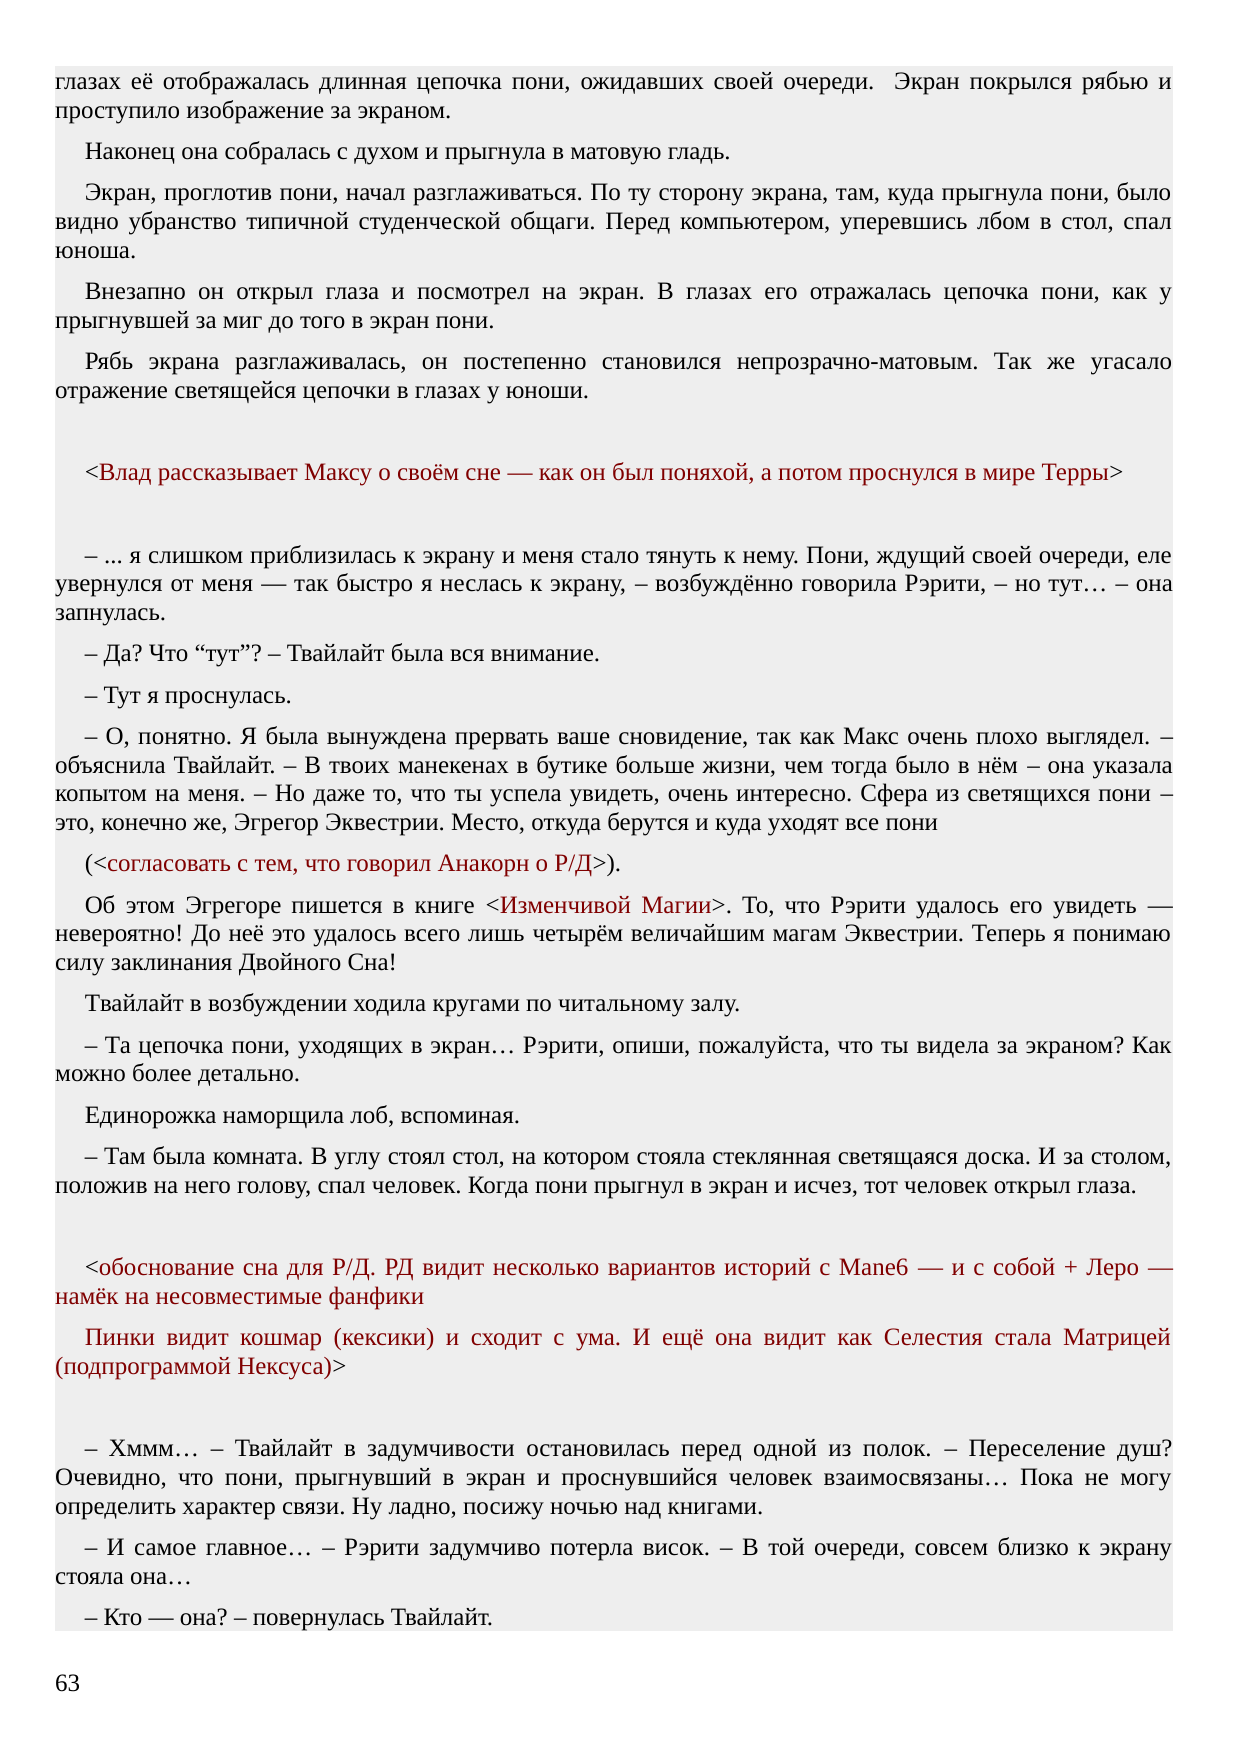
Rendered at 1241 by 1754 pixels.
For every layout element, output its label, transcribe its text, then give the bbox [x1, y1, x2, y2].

text Рябь экрана разглаживалась, он постепенно становился непрозрачно-матовым. Так же угасало отражение светящейся цепочки в глазах у юноши. [55, 346, 1173, 403]
text – Тут я проснулась. [55, 680, 1173, 708]
text Единорожка наморщила лоб, вспоминая. [55, 1100, 1173, 1128]
text – И самое главное… – Рэрити задумчиво потерла висок. – В той очереди, совсем близко к экрану стояла она… [55, 1532, 1173, 1590]
text – Да? Что “тут”? – Твайлайт была вся внимание. [55, 638, 1173, 667]
text – Та цепочка пони, уходящих в экран… Рэрити, опиши, пожалуйста, что ты видела за экраном? Как можно более детально. [55, 1030, 1173, 1087]
text – О, понятно. Я была вынуждена прервать ваше сновидение, так как Макс очень плохо выглядел. – объяснила Твайлайт. – В твоих манекенах в бутике больше жизни, чем тогда было в нём – она указала копытом на меня. – Но даже то, что ты успела увидеть, очень интересно. Сфера из светящихся пони – это, конечно же, Эгрегор Эквестрии. Место, откуда берутся и куда уходят все пони [55, 721, 1173, 836]
text Внезапно он открыл глаза и посмотрел на экран. В глазах его отражалась цепочка пони, как у прыгнувшей за миг до того в экран пони. [55, 276, 1173, 333]
text <обоснование сна для Р/Д. РД видит несколько вариантов историй с Mane6 — и с собой + Леро — намёк на несовместимые фанфики [55, 1252, 1173, 1310]
text Наконец она собралась с духом и прыгнула в матовую гладь. [55, 136, 1173, 165]
text – Там была комната. В углу стоял стол, на котором стояла стеклянная светящаяся доска. И за столом, положив на него голову, спал человек. Когда пони прыгнул в экран и исчез, тот человек открыл глаза. [55, 1141, 1173, 1198]
text – Кто — она? – повернулась Твайлайт. [55, 1602, 1173, 1631]
text – Хммм… – Твайлайт в задумчивости остановилась перед одной из полок. – Переселение душ? Очевидно, что пони, прыгнувший в экран и проснувшийся человек взаимосвязаны… Пока не могу определить характер связи. Ну ладно, посижу ночью над книгами. [55, 1433, 1173, 1520]
text <Влад рассказывает Максу о своём сне — как он был поняхой, а потом проснулся в мире Терры> [55, 457, 1173, 486]
text Пинки видит кошмар (кексики) и сходит с ума. И ещё она видит как Селестия стала Матрицей (подпрограммой Нексуса)> [55, 1322, 1173, 1380]
text глазах её отображалась длинная цепочка пони, ожидавших своей очереди. Экран покрылся рябью и проступило изображение за экраном. [55, 66, 1173, 123]
text (<согласовать с тем, что говорил Анакорн о Р/Д>). [55, 848, 1173, 877]
text Твайлайт в возбуждении ходила кругами по читальному залу. [55, 988, 1173, 1017]
text Об этом Эгрегоре пишется в книге <Изменчивой Магии>. То, что Рэрити удалось его увидеть — невероятно! До неё это удалось всего лишь четырём величайшим магам Эквестрии. Теперь я понимаю силу заклинания Двойного Сна! [55, 890, 1173, 976]
text – ... я слишком приблизилась к экрану и меня стало тянуть к нему. Пони, ждущий своей очереди, еле увернулся от меня — так быстро я неслась к экрану, – возбуждённо говорила Рэрити, – но тут… – она запнулась. [55, 540, 1173, 626]
text Экран, проглотив пони, начал разглаживаться. По ту сторону экрана, там, куда прыгнула пони, было видно убранство типичной студенческой общаги. Перед компьютером, уперевшись лбом в стол, спал юноша. [55, 177, 1173, 263]
